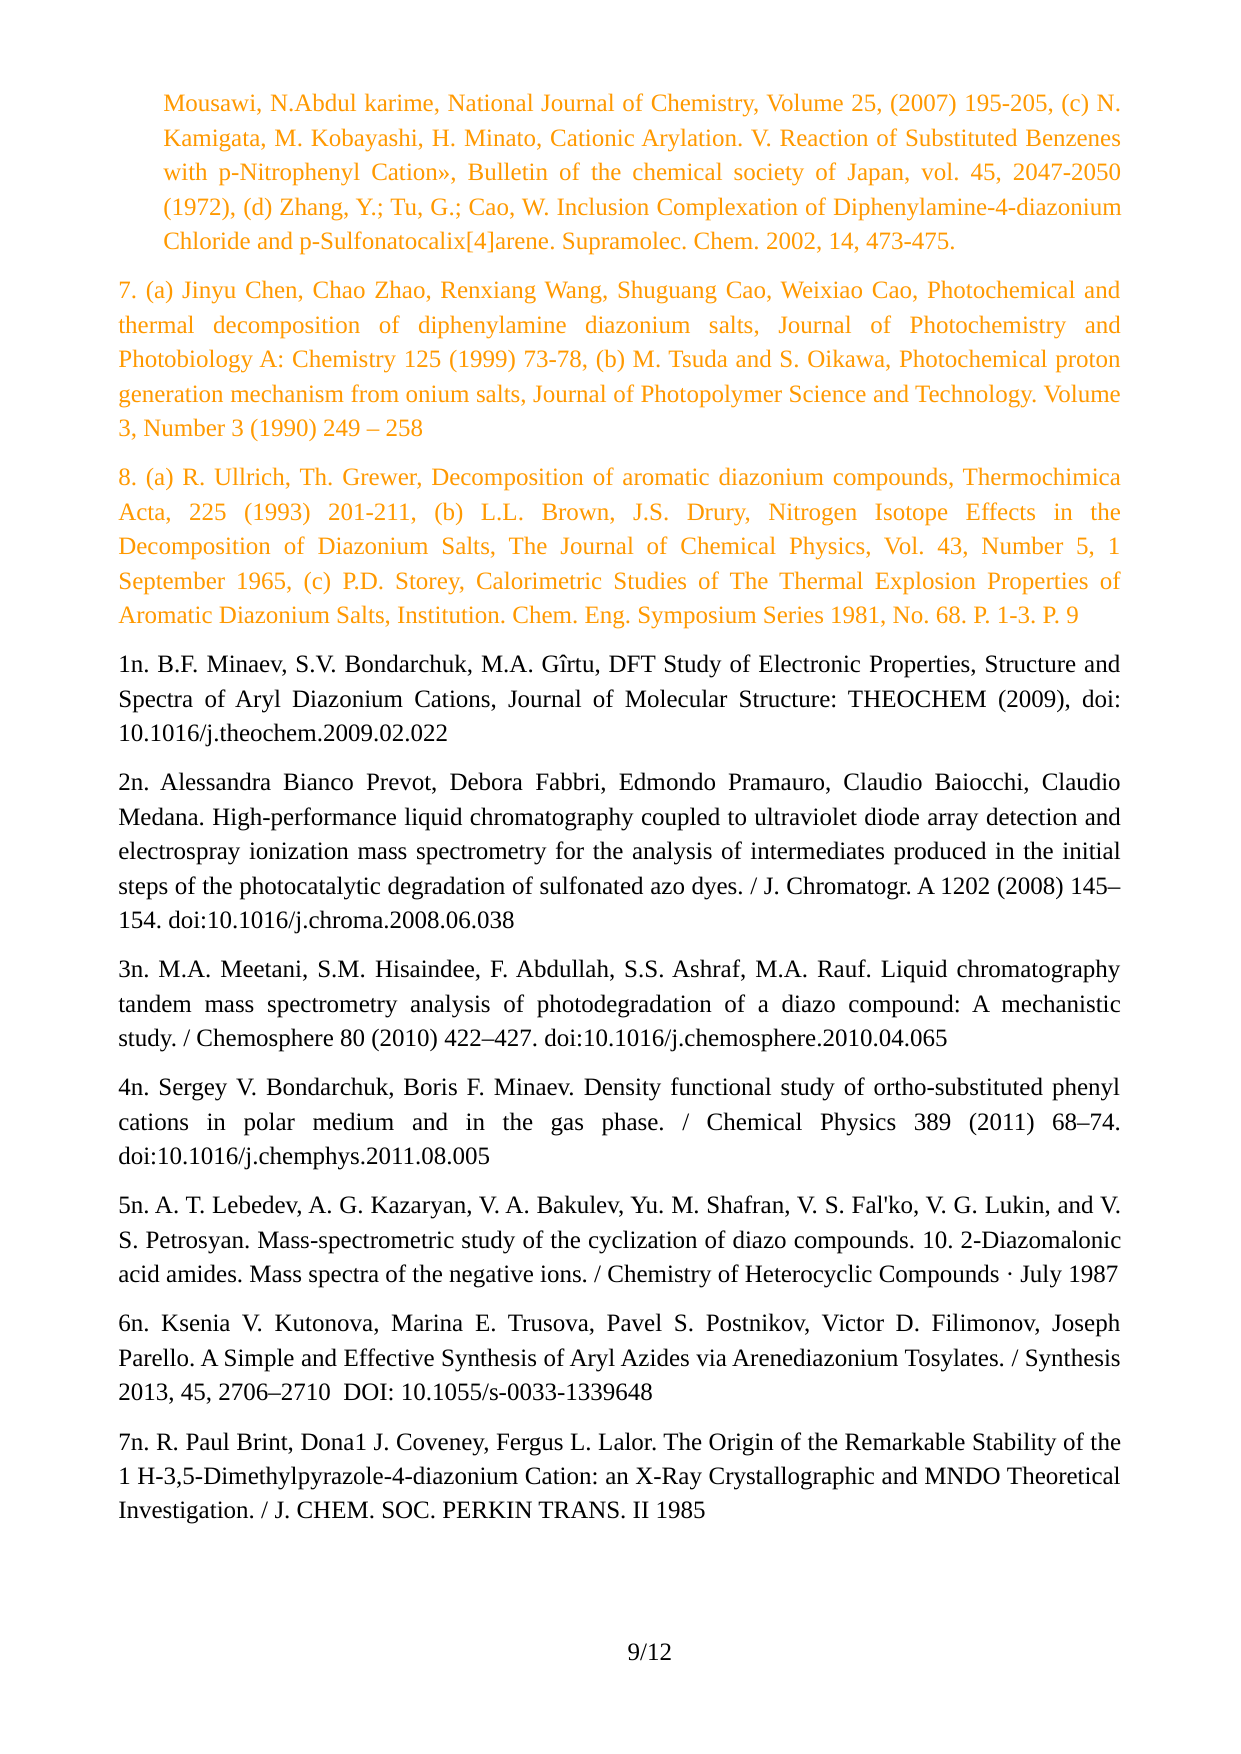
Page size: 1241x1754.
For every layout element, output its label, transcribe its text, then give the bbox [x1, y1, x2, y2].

text 4n. Sergey V. Bondarchuk, Boris F. Minaev. Density functional study of ortho-substituted phenyl cations in polar medium and in the gas phase. / Chemical Physics 389 (2011) 68–74. doi:10.1016/j.chemphys.2011.08.005 [118, 1072, 1122, 1170]
text 1n. B.F. Minaev, S.V. Bondarchuk, M.A. Gîrtu, DFT Study of Electronic Properties, Structure and Spectra of Aryl Diazonium Cations, Journal of Molecular Structure: THEOCHEM (2009), doi: 10.1016/j.theochem.2009.02.022 [118, 649, 1122, 747]
text 5n. A. T. Lebedev, A. G. Kazaryan, V. A. Bakulev, Yu. M. Shafran, V. S. Fal'ko, V. G. Lukin, and V. S. Petrosyan. Mass-spectrometric study of the cyclization of diazo compounds. 10. 2-Diazomalonic acid amides. Mass spectra of the negative ions. / Chemistry of Heterocyclic Compounds · July 1987 [118, 1191, 1122, 1288]
text 7n. R. Paul Brint, Dona1 J. Coveney, Fergus L. Lalor. The Origin of the Remarkable Stability of the 1 H-3,5-Dimethylpyrazole-4-diazonium Cation: an X-Ray Crystallographic and MNDO Theoretical Investigation. / J. CHEM. SOC. PERKIN TRANS. II 1985 [118, 1427, 1122, 1524]
text 2n. Alessandra Bianco Prevot, Debora Fabbri, Edmondo Pramauro, Claudio Baiocchi, Claudio Medana. High-performance liquid chromatography coupled to ultraviolet diode array detection and electrospray ionization mass spectrometry for the analysis of intermediates produced in the initial steps of the photocatalytic degradation of sulfonated azo dyes. / J. Chromatogr. A 1202 (2008) 145–154. doi:10.1016/j.chroma.2008.06.038 [118, 767, 1122, 934]
list Mousawi, N.Abdul karime, National Journal of Chemistry, Volume 25, (2007) 195-205, (c) N. Kamigata, M. Kobayashi, H. Minato, Cationic Arylation. V. Reaction of Substituted Benzenes with p-Nitrophenyl Cation», Bulletin of the chemical society of Japan, vol. 45, 2047-2050 (1972), (d) Zhang, Y.; Tu, G.; Cao, W. Inclusion Complexation of Diphenylamine-4-diazonium Chloride and p-Sulfonatocalix[4]arene. Supramolec. Chem. 2002, 14, 473-475. [118, 88, 1122, 255]
text 7. (a) Jinyu Chen, Chao Zhao, Renxiang Wang, Shuguang Cao, Weixiao Cao, Photochemical and thermal decomposition of diphenylamine diazonium salts, Journal of Photochemistry and Photobiology A: Chemistry 125 (1999) 73-78, (b) M. Tsuda and S. Oikawa, Photochemical proton generation mechanism from onium salts, Journal of Photopolymer Science and Technology. Volume 3, Number 3 (1990) 249 – 258 [118, 276, 1122, 442]
text 6n. Ksenia V. Kutonova, Marina E. Trusova, Pavel S. Postnikov, Victor D. Filimonov, Joseph Parello. A Simple and Effective Synthesis of Aryl Azides via Arenediazonium Tosylates. / Synthesis 2013, 45, 2706–2710 DOI: 10.1055/s-0033-1339648 [118, 1308, 1122, 1406]
text 8. (a) R. Ullrich, Th. Grewer, Decomposition of aromatic diazonium compounds, Thermochimica Acta, 225 (1993) 201-211, (b) L.L. Brown, J.S. Drury, Nitrogen Isotope Effects in the Decomposition of Diazonium Salts, The Journal of Chemical Physics, Vol. 43, Number 5, 1 September 1965, (c) P.D. Storey, Calorimetric Studies of The Thermal Explosion Properties of Aromatic Diazonium Salts, Institution. Chem. Eng. Symposium Series 1981, No. 68. P. 1-3. P. 9 [118, 462, 1122, 629]
text 3n. M.A. Meetani, S.M. Hisaindee, F. Abdullah, S.S. Ashraf, M.A. Rauf. Liquid chromatography tandem mass spectrometry analysis of photodegradation of a diazo compound: A mechanistic study. / Chemosphere 80 (2010) 422–427. doi:10.1016/j.chemosphere.2010.04.065 [118, 954, 1122, 1052]
